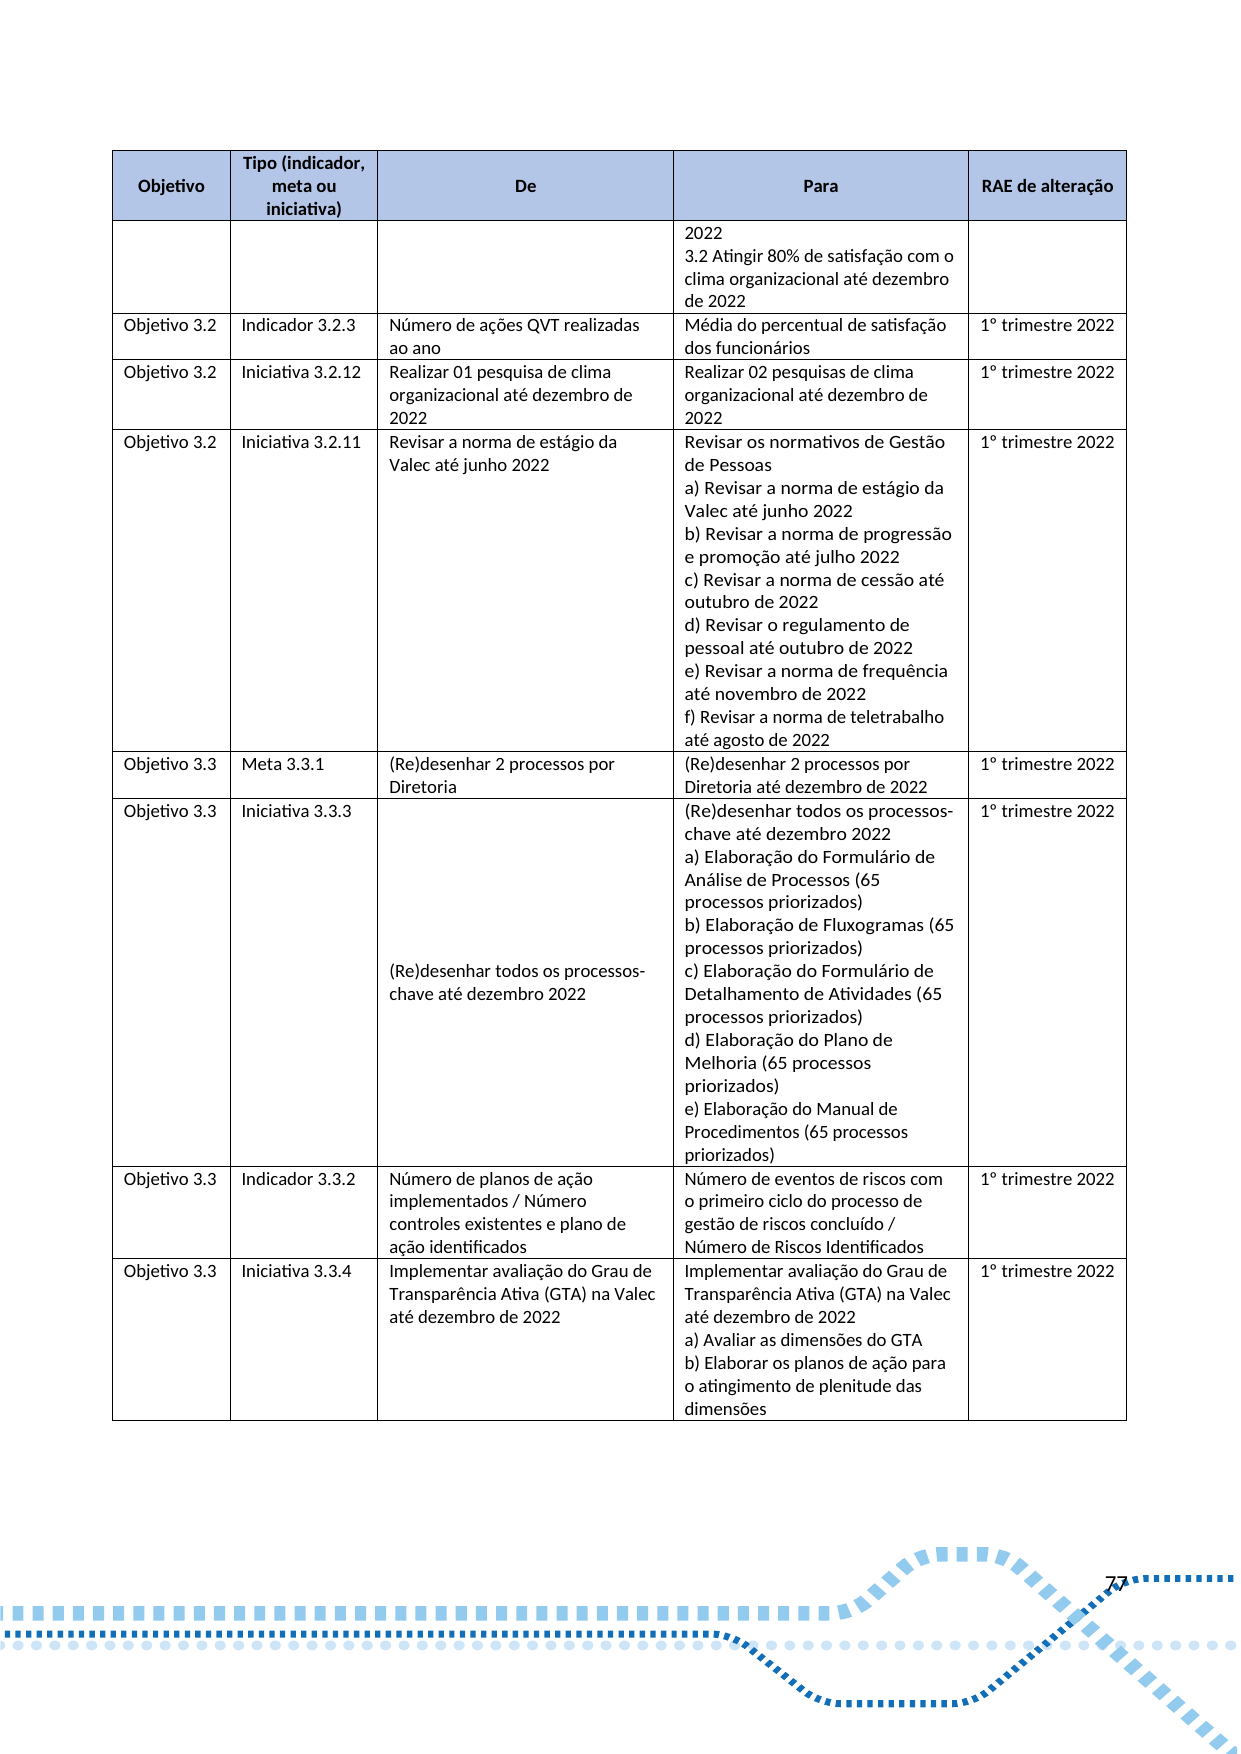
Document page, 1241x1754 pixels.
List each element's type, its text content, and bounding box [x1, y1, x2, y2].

table_cell [378, 221, 673, 312]
table_cell Revisar a norma de estágio da Valec até junho 2022 [378, 430, 673, 751]
table_cell Número de ações QVT realizadas ao ano [378, 314, 673, 359]
table_header Tipo (indicador, meta ou iniciativa) [231, 151, 377, 220]
table_cell Indicador 3.3.2 [231, 1167, 377, 1258]
table_cell Iniciativa 3.3.3 [231, 799, 377, 1166]
table_cell Objetivo 3.3 [113, 799, 230, 1166]
table_cell Número de eventos de riscos com o primeiro ciclo do processo de gestão de riscos concluído / Número de Riscos Identificados [674, 1167, 968, 1258]
table_cell (Re)desenhar todos os processos-chave até dezembro 2022 a) Elaboração do Formulário de Análise de Processos (65 processos priorizados) b) Elaboração de Fluxogramas (65 processos priorizados) c) Elaboração do Formulário de Detalhamento de Atividades (65 processos priorizados) d) Elaboração do Plano de Melhoria (65 processos priorizados) e) Elaboração do Manual de Procedimentos (65 processos priorizados) [674, 799, 968, 1166]
table_cell Iniciativa 3.2.11 [231, 430, 377, 751]
table_cell Objetivo 3.2 [113, 314, 230, 359]
table_header Objetivo [113, 151, 230, 220]
table_cell 1º trimestre 2022 [969, 1259, 1126, 1420]
table_cell 1º trimestre 2022 [969, 799, 1126, 1166]
table_cell [969, 221, 1126, 312]
table_cell 1º trimestre 2022 [969, 752, 1126, 798]
table_cell Iniciativa 3.3.4 [231, 1259, 377, 1420]
table_cell Objetivo 3.3 [113, 1259, 230, 1420]
table_cell (Re)desenhar 2 processos por Diretoria até dezembro de 2022 [674, 752, 968, 798]
table_header Para [674, 151, 968, 220]
table_cell Implementar avaliação do Grau de Transparência Ativa (GTA) na Valec até dezembro de 2022 a) Avaliar as dimensões do GTA b) Elaborar os planos de ação para o atingimento de plenitude das dimensões [674, 1259, 968, 1420]
table_cell Revisar os normativos de Gestão de Pessoas a) Revisar a norma de estágio da Valec até junho 2022 b) Revisar a norma de progressão e promoção até julho 2022 c) Revisar a norma de cessão até outubro de 2022 d) Revisar o regulamento de pessoal até outubro de 2022 e) Revisar a norma de frequência até novembro de 2022 f) Revisar a norma de teletrabalho até agosto de 2022 [674, 430, 968, 751]
table_header RAE de alteração [969, 151, 1126, 220]
table_cell Objetivo 3.2 [113, 360, 230, 429]
table_cell [113, 221, 230, 312]
table_cell Objetivo 3.3 [113, 752, 230, 798]
table_cell Iniciativa 3.2.12 [231, 360, 377, 429]
table_cell Realizar 02 pesquisas de clima organizacional até dezembro de 2022 [674, 360, 968, 429]
table_cell 2022 3.2 Atingir 80% de satisfação com o clima organizacional até dezembro de 2022 [674, 221, 968, 312]
table_cell Objetivo 3.2 [113, 430, 230, 751]
table_cell [231, 221, 377, 312]
table_cell Realizar 01 pesquisa de clima organizacional até dezembro de 2022 [378, 360, 673, 429]
table_cell Número de planos de ação implementados / Número controles existentes e plano de ação identificados [378, 1167, 673, 1258]
table_cell (Re)desenhar todos os processos-chave até dezembro 2022 [378, 799, 673, 1166]
table_cell Objetivo 3.3 [113, 1167, 230, 1258]
table_cell (Re)desenhar 2 processos por Diretoria [378, 752, 673, 798]
table_cell Indicador 3.2.3 [231, 314, 377, 359]
table_header De [378, 151, 673, 220]
table_cell Média do percentual de satisfação dos funcionários [674, 314, 968, 359]
table_cell 1º trimestre 2022 [969, 314, 1126, 359]
table_cell 1º trimestre 2022 [969, 1167, 1126, 1258]
table_cell 1º trimestre 2022 [969, 360, 1126, 429]
table_cell Implementar avaliação do Grau de Transparência Ativa (GTA) na Valec até dezembro de 2022 [378, 1259, 673, 1420]
table_cell 1º trimestre 2022 [969, 430, 1126, 751]
table_cell Meta 3.3.1 [231, 752, 377, 798]
